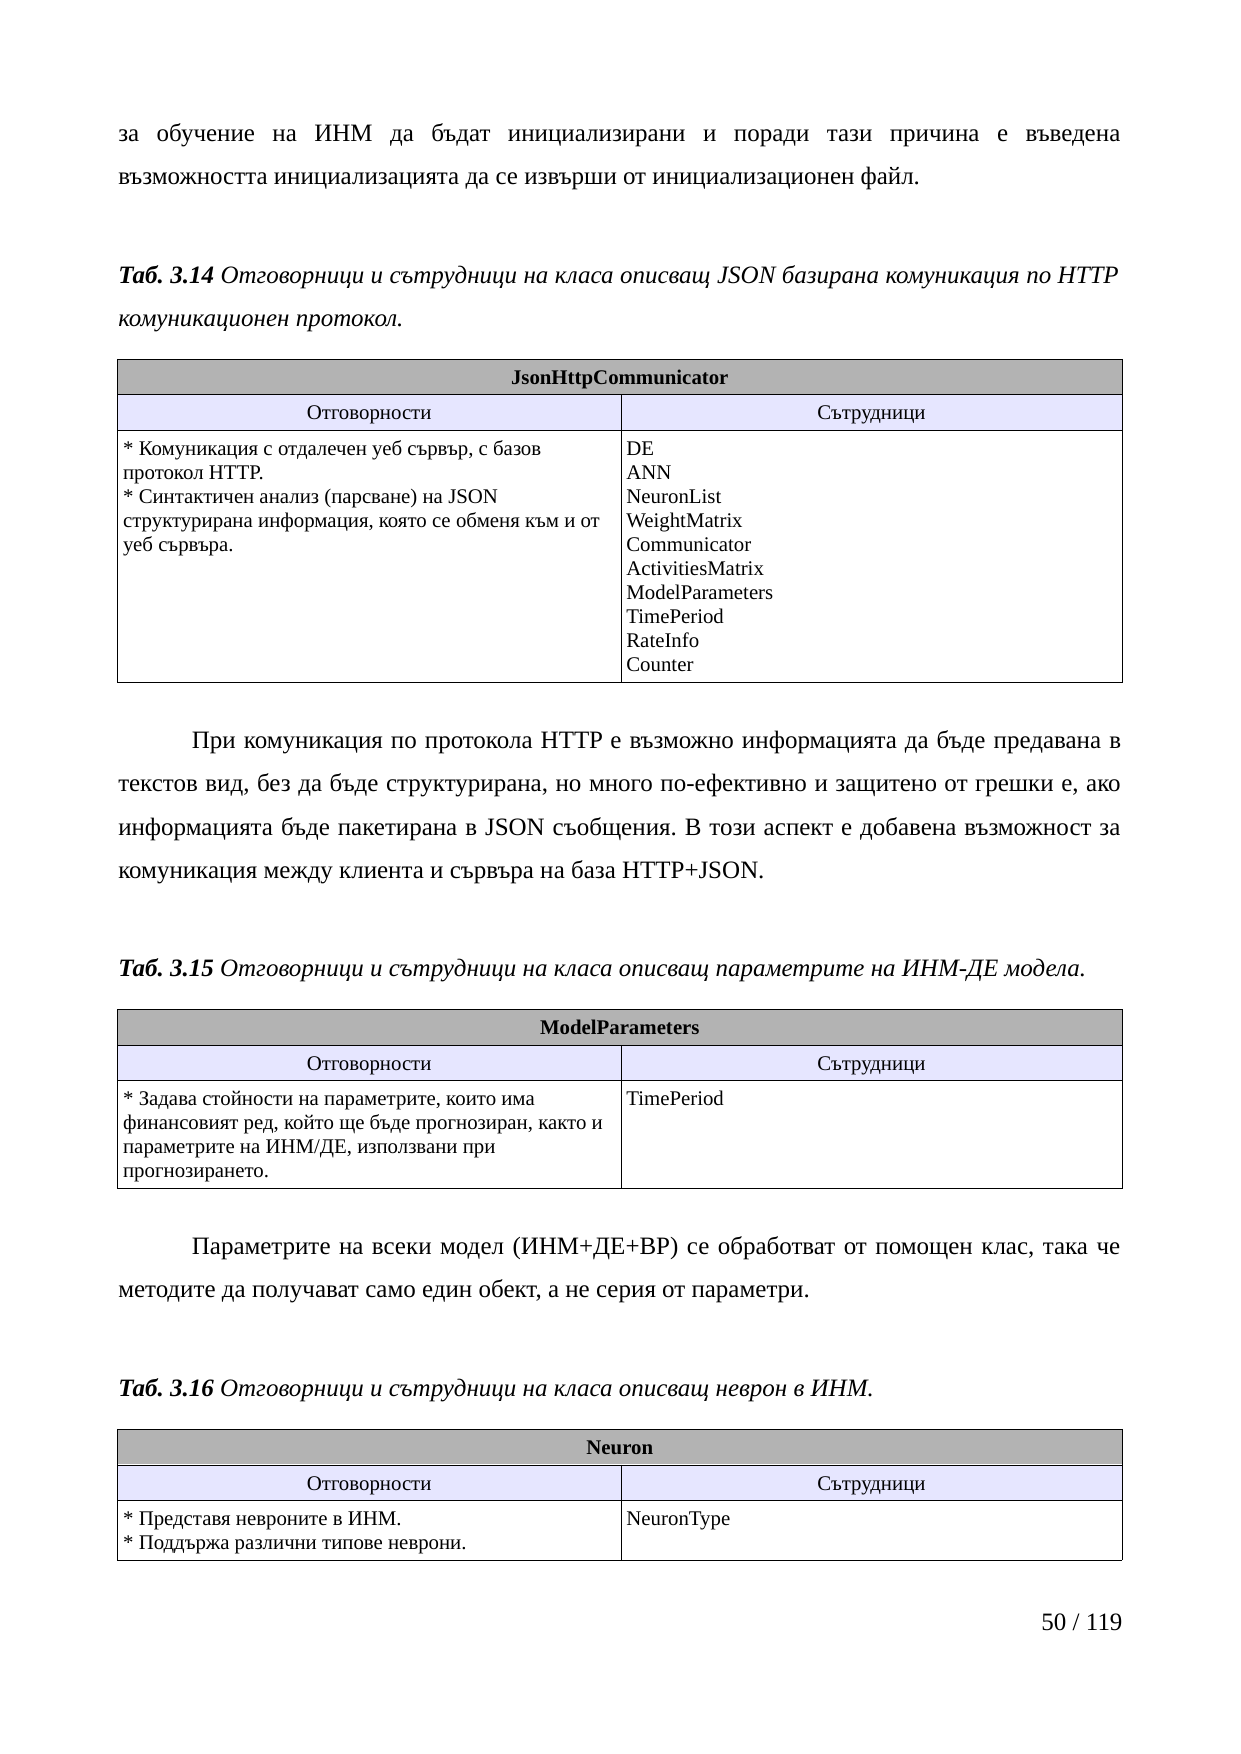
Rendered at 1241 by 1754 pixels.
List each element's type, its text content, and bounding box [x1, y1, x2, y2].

text Таб. 3.15 Отговорници и сътрудници на класа описващ параметрите на ИНМ-ДЕ модела. [118, 953, 1122, 982]
text Таб. 3.16 Отговорници и сътрудници на класа описващ неврон в ИНМ. [118, 1373, 1122, 1402]
table_cell DE ANN NeuronList WeightMatrix Communicator ActivitiesMatrix ModelParameters TimePeriod RateInfo Counter [622, 431, 1122, 682]
table_header Neuron [118, 1430, 1122, 1464]
table_cell NeuronType [622, 1501, 1122, 1560]
table_header ModelParameters [118, 1010, 1122, 1045]
table_cell Отговорности [118, 1046, 621, 1080]
table_cell Сътрудници [622, 395, 1122, 430]
table_cell * Представя невроните в ИНМ. * Поддържа различни типове неврони. [118, 1501, 621, 1560]
table_cell Сътрудници [622, 1046, 1122, 1080]
text Параметрите на всеки модел (ИНМ+ДЕ+ВР) се обработват от помощен клас, така че методите да получават само един обект, а не серия от параметри. [118, 1231, 1122, 1303]
table_cell * Комуникация с отдалечен уеб сървър, с базов протокол HTTP. * Синтактичен анализ (парсване) на JSON структурирана информация, която се обменя към и от уеб сървъра. [118, 431, 621, 682]
text При комуникация по протокола HTTP е възможно информацията да бъде предавана в текстов вид, без да бъде структурирана, но много по-ефективно и защитено от грешки е, ако информацията бъде пакетирана в JSON съобщения. В този аспект е добавена възможност за комуникация между клиента и сървъра на база HTTP+JSON. [118, 725, 1122, 883]
table_cell Отговорности [118, 395, 621, 430]
text за обучение на ИНМ да бъдат инициализирани и поради тази причина е въведена възможността инициализацията да се извърши от инициализационен файл. [118, 118, 1122, 190]
text Таб. 3.14 Отговорници и сътрудници на класа описващ JSON базирана комуникация по HTTP комуникационен протокол. [118, 260, 1122, 332]
table_cell Отговорности [118, 1466, 621, 1500]
table_header JsonHttpCommunicator [118, 360, 1122, 394]
table_cell Сътрудници [622, 1466, 1122, 1500]
table_cell * Задава стойности на параметрите, които има финансовият ред, който ще бъде прогнозиран, както и параметрите на ИНМ/ДЕ, използвани при прогнозирането. [118, 1081, 621, 1188]
table_cell TimePeriod [622, 1081, 1122, 1188]
